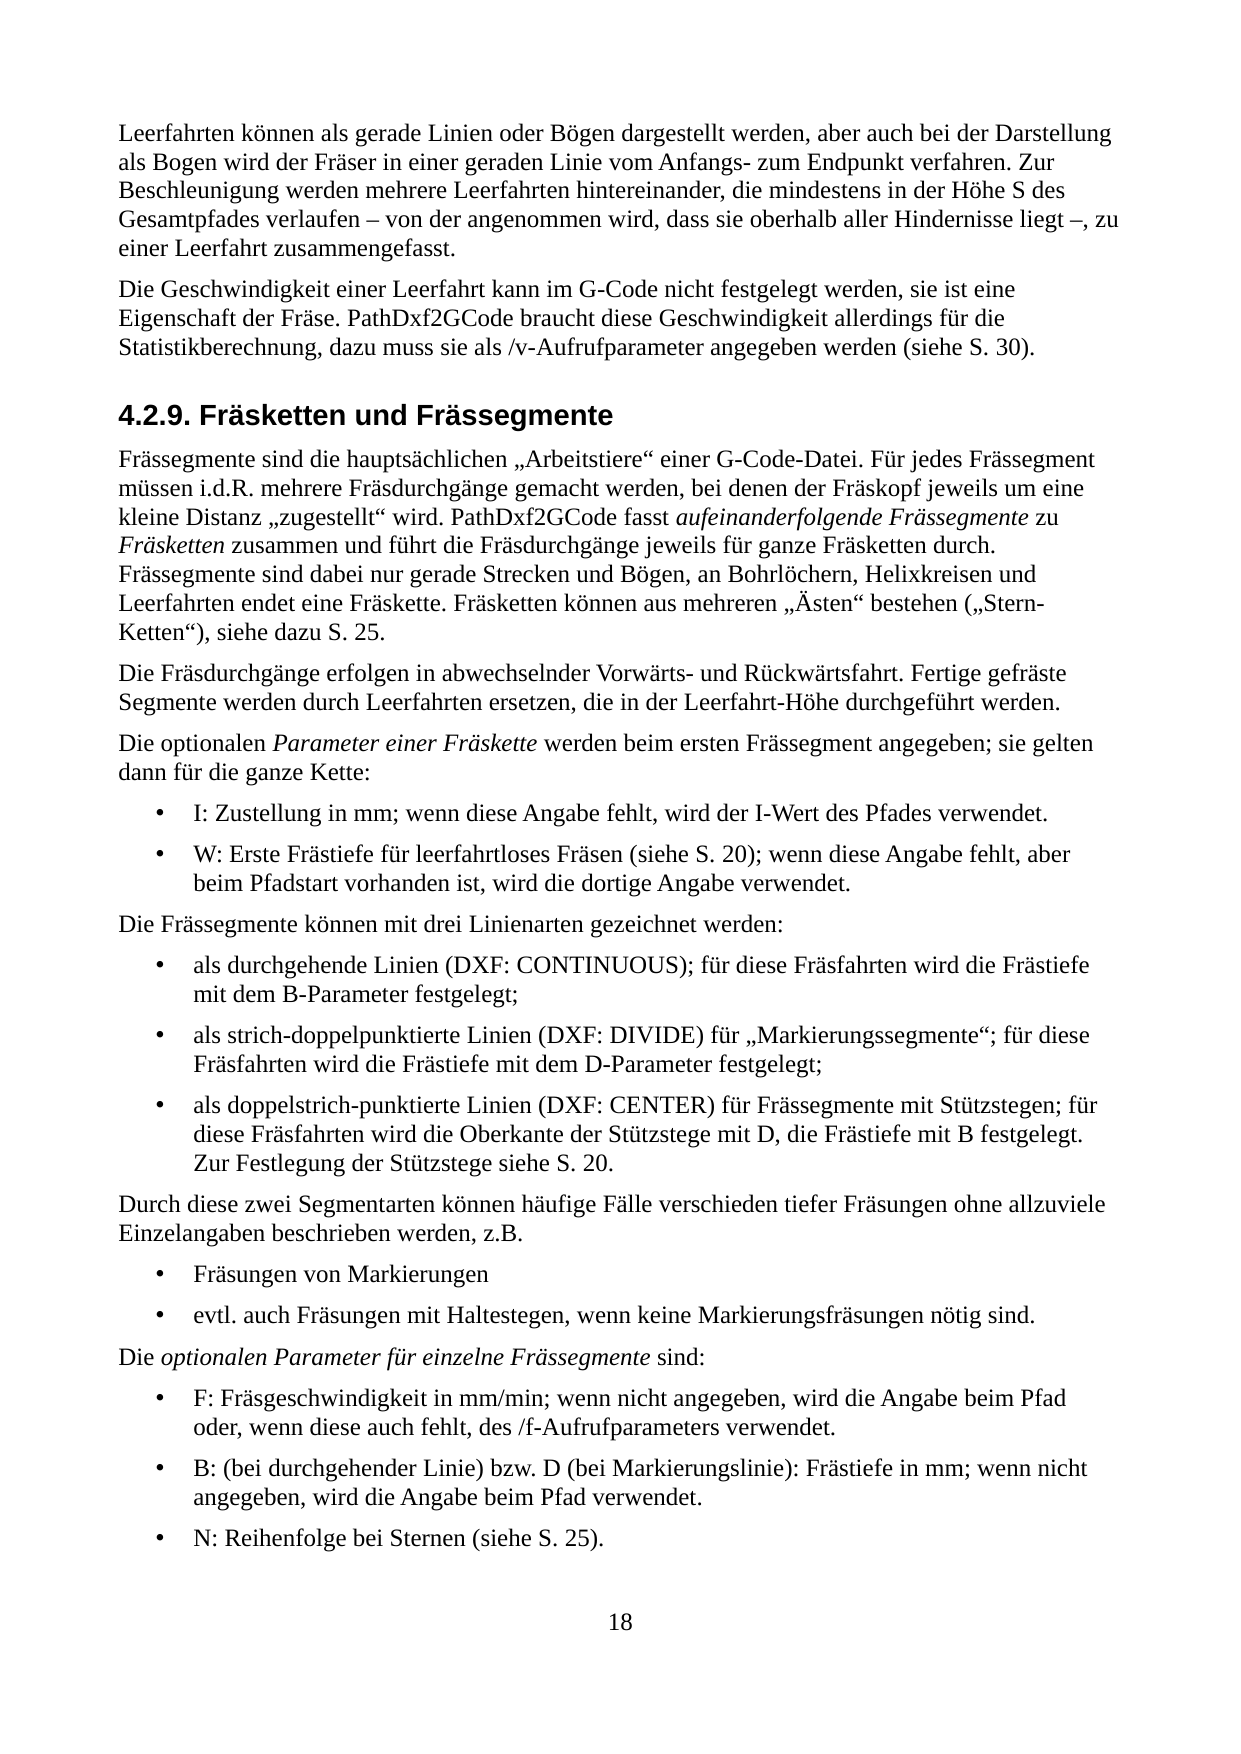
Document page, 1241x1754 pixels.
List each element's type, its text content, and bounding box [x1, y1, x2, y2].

list als durchgehende Linien (DXF: CONTINUOUS); für diese Fräsfahrten wird die Frästiefe mit dem B-Parameter festgelegt; [156, 950, 1122, 1008]
list als strich-doppelpunktierte Linien (DXF: DIVIDE) für „Markierungssegmente“; für diese Fräsfahrten wird die Frästiefe mit dem D-Parameter festgelegt; [156, 1020, 1122, 1078]
text Die Fräsdurchgänge erfolgen in abwechselnder Vorwärts- und Rückwärtsfahrt. Fertige gefräste Segmente werden durch Leerfahrten ersetzen, die in der Leerfahrt-Höhe durchgeführt werden. [118, 658, 1122, 715]
text Die Geschwindigkeit einer Leerfahrt kann im G-Code nicht festgelegt werden, sie ist eine Eigenschaft der Fräse. PathDxf2GCode braucht diese Geschwindigkeit allerdings für die Statistikberechnung, dazu muss sie als /v-Aufrufparameter angegeben werden (siehe S. 29). [118, 274, 1122, 361]
list B: (bei durchgehender Linie) bzw. D (bei Markierungslinie): Frästiefe in mm; wenn nicht angegeben, wird die Angabe beim Pfad verwendet. [156, 1453, 1122, 1510]
list als doppelstrich-punktierte Linien (DXF: CENTER) für Frässegmente mit Stützstegen; für diese Fräsfahrten wird die Oberkante der Stützstege mit D, die Frästiefe mit B festgelegt. Zur Festlegung der Stützstege siehe S. 19. [156, 1090, 1122, 1177]
list N: Reihenfolge bei Sternen (siehe S. 24). [156, 1523, 1122, 1552]
list F: Fräsgeschwindigkeit in mm/min; wenn nicht angegeben, wird die Angabe beim Pfad oder, wenn diese auch fehlt, des /f-Aufrufparameters verwendet. [156, 1383, 1122, 1440]
list I: Zustellung in mm; wenn diese Angabe fehlt, wird der I-Wert des Pfades verwendet. [156, 798, 1122, 827]
text Leerfahrten können als gerade Linien oder Bögen dargestellt werden, aber auch bei der Darstellung als Bogen wird der Fräser in einer geraden Linie vom Anfangs- zum Endpunkt verfahren. Zur Beschleunigung werden mehrere Leerfahrten hintereinander, die mindestens in der Höhe S des Gesamtpfades verlaufen – von der angenommen wird, dass sie oberhalb aller Hindernisse liegt –, zu einer Leerfahrt zusammengefasst. [118, 118, 1122, 262]
text Durch diese zwei Segmentarten können häufige Fälle verschieden tiefer Fräsungen ohne allzuviele Einzelangaben beschrieben werden, z.B. [118, 1189, 1122, 1247]
text Frässegmente sind die hauptsächlichen „Arbeitstiere“ einer G-Code-Datei. Für jedes Frässegment müssen i.d.R. mehrere Fräsdurchgänge gemacht werden, bei denen der Fräskopf jeweils um eine kleine Distanz „zugestellt“ wird. PathDxf2GCode fasst aufeinanderfolgende Frässegmente zu Fräsketten zusammen und führt die Fräsdurchgänge jeweils für ganze Fräsketten durch. Frässegmente sind dabei nur gerade Strecken und Bögen, an Bohrlöchern, Helixkreisen und Leerfahrten endet eine Fräskette. Fräsketten können aus mehreren „Ästen“ bestehen („Stern-Ketten“), siehe dazu S. 24. [118, 444, 1122, 645]
text Die optionalen Parameter einer Fräskette werden beim ersten Frässegment angegeben; sie gelten dann für die ganze Kette: [118, 728, 1122, 785]
list evtl. auch Fräsungen mit Haltestegen, wenn keine Markierungsfräsungen nötig sind. [156, 1300, 1122, 1329]
list W: Erste Frästiefe für leerfahrtloses Fräsen (siehe S. 20); wenn diese Angabe fehlt, aber beim Pfadstart vorhanden ist, wird die dortige Angabe verwendet. [156, 839, 1122, 897]
text Die Frässegmente können mit drei Linienarten gezeichnet werden: [118, 909, 1122, 938]
list Fräsungen von Markierungen [156, 1259, 1122, 1288]
subtitle 4.2.9. Fräsketten und Frässegmente [118, 398, 1122, 432]
text Die optionalen Parameter für einzelne Frässegmente sind: [118, 1342, 1122, 1370]
